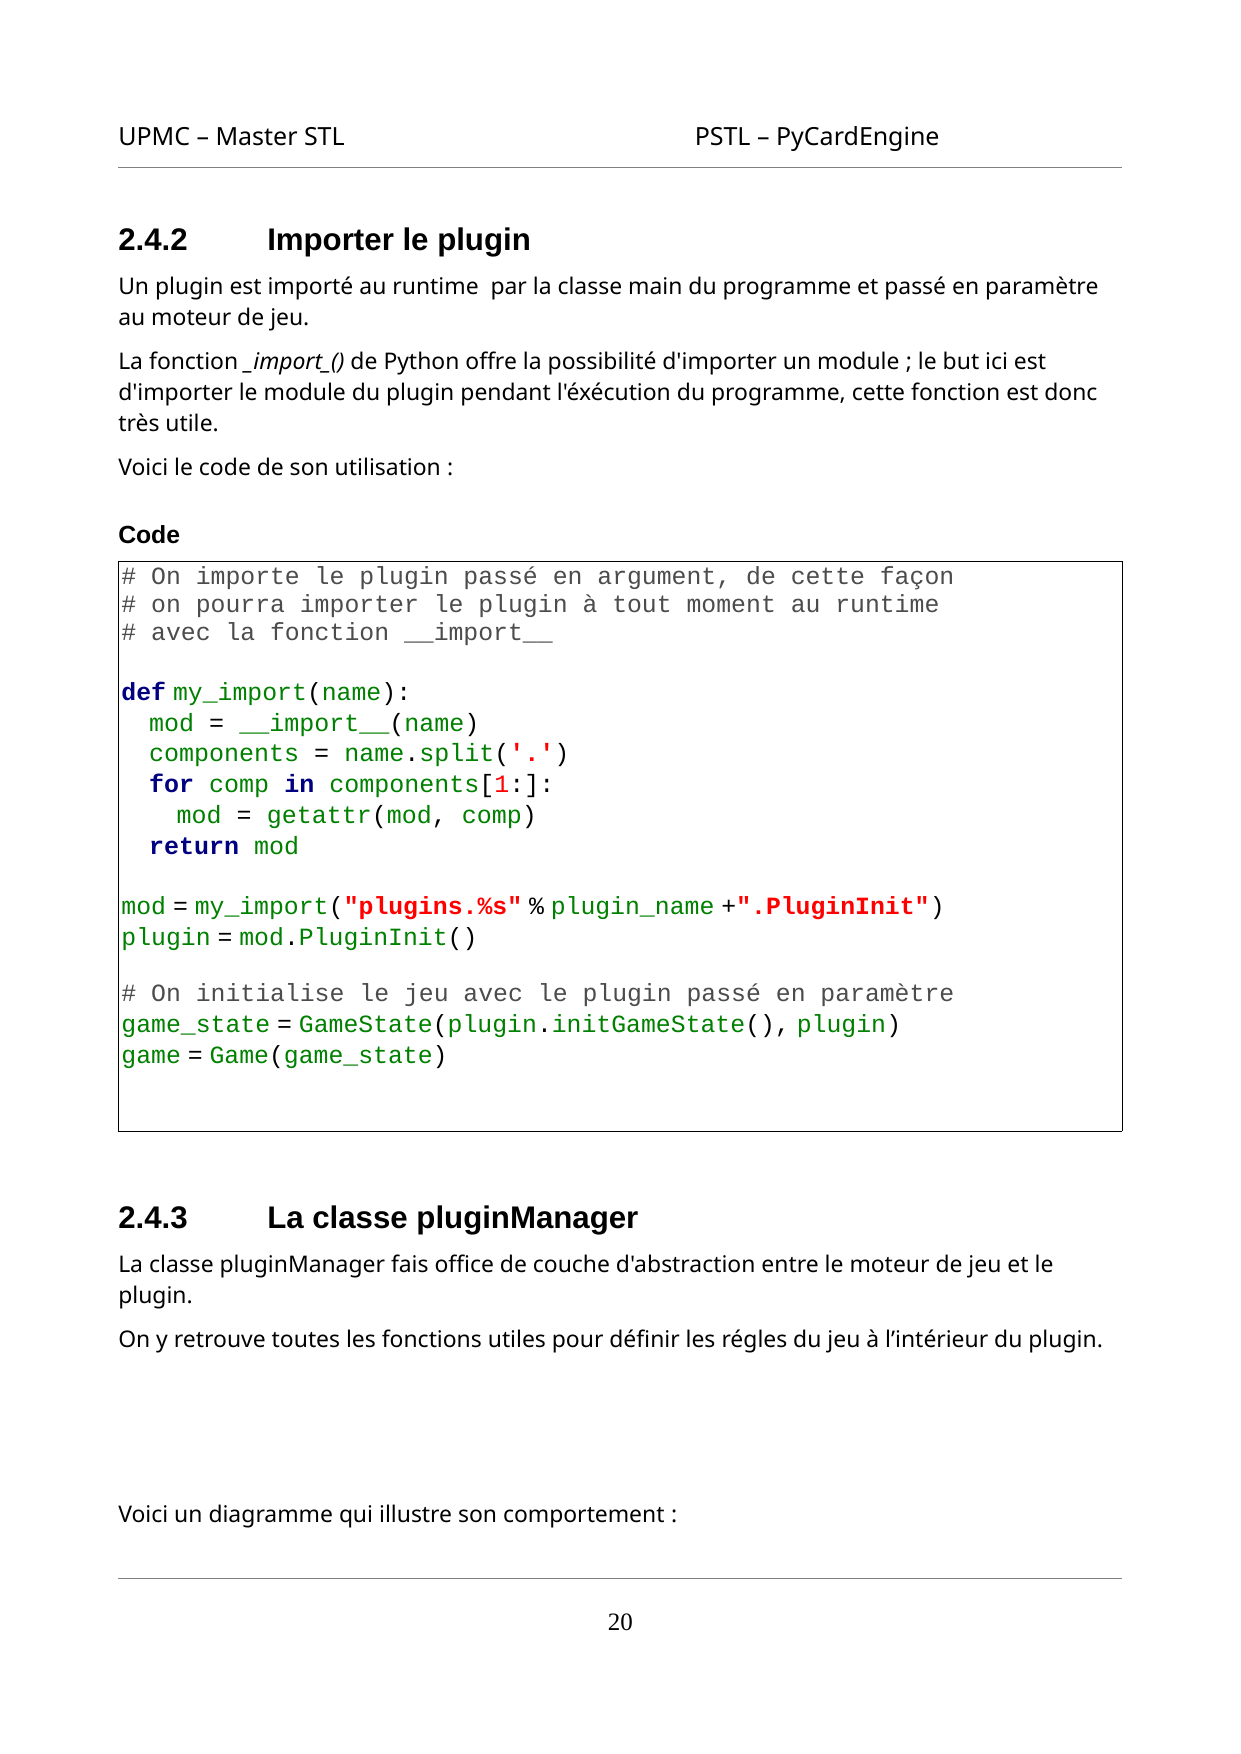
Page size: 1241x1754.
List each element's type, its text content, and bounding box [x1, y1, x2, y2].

text # avec la fonction __import__ [119, 617, 1122, 645]
text Voici le code de son utilisation : [118, 451, 1122, 482]
text game = Game(game_state) [119, 1037, 1122, 1068]
text Un plugin est importé au runtime par la classe main du programme et passé en paramètre au moteur de jeu. [118, 270, 1122, 332]
text La classe pluginManager fais office de couche d'abstraction entre le moteur de jeu et le plugin. [118, 1248, 1122, 1311]
text # On initialise le jeu avec le plugin passé en paramètre [119, 978, 1122, 1006]
text plugin = mod.PluginInit() [119, 919, 1122, 949]
subtitle Importer le plugin [118, 221, 1122, 257]
text Voici un diagramme qui illustre son comportement : [118, 1498, 1122, 1529]
text mod = my_import("plugins.%s" % plugin_name +".PluginInit") [119, 888, 1122, 919]
text def my_import(name): [119, 674, 1122, 704]
text mod = __import__(name) [119, 704, 1122, 735]
text mod = getattr(mod, comp) [119, 797, 1122, 828]
text return mod [119, 828, 1122, 859]
text # On importe le plugin passé en argument, de cette façon [119, 562, 1122, 589]
text On y retrouve toutes les fonctions utiles pour définir les régles du jeu à l’intérieur du plugin. [118, 1323, 1122, 1354]
text game_state = GameState(plugin.initGameState(), plugin) [119, 1006, 1122, 1037]
text # on pourra importer le plugin à tout moment au runtime [119, 589, 1122, 617]
subtitle La classe pluginManager [118, 1199, 1122, 1236]
subtitle Code [118, 520, 1122, 548]
text components = name.split('.') [119, 735, 1122, 766]
text La fonction _import_() de Python offre la possibilité d'importer un module ; le but ici est d'importer le module du plugin pendant l'éxécution du programme, cette fonction est donc très utile. [118, 345, 1122, 438]
text for comp in components[1:]: [119, 766, 1122, 797]
